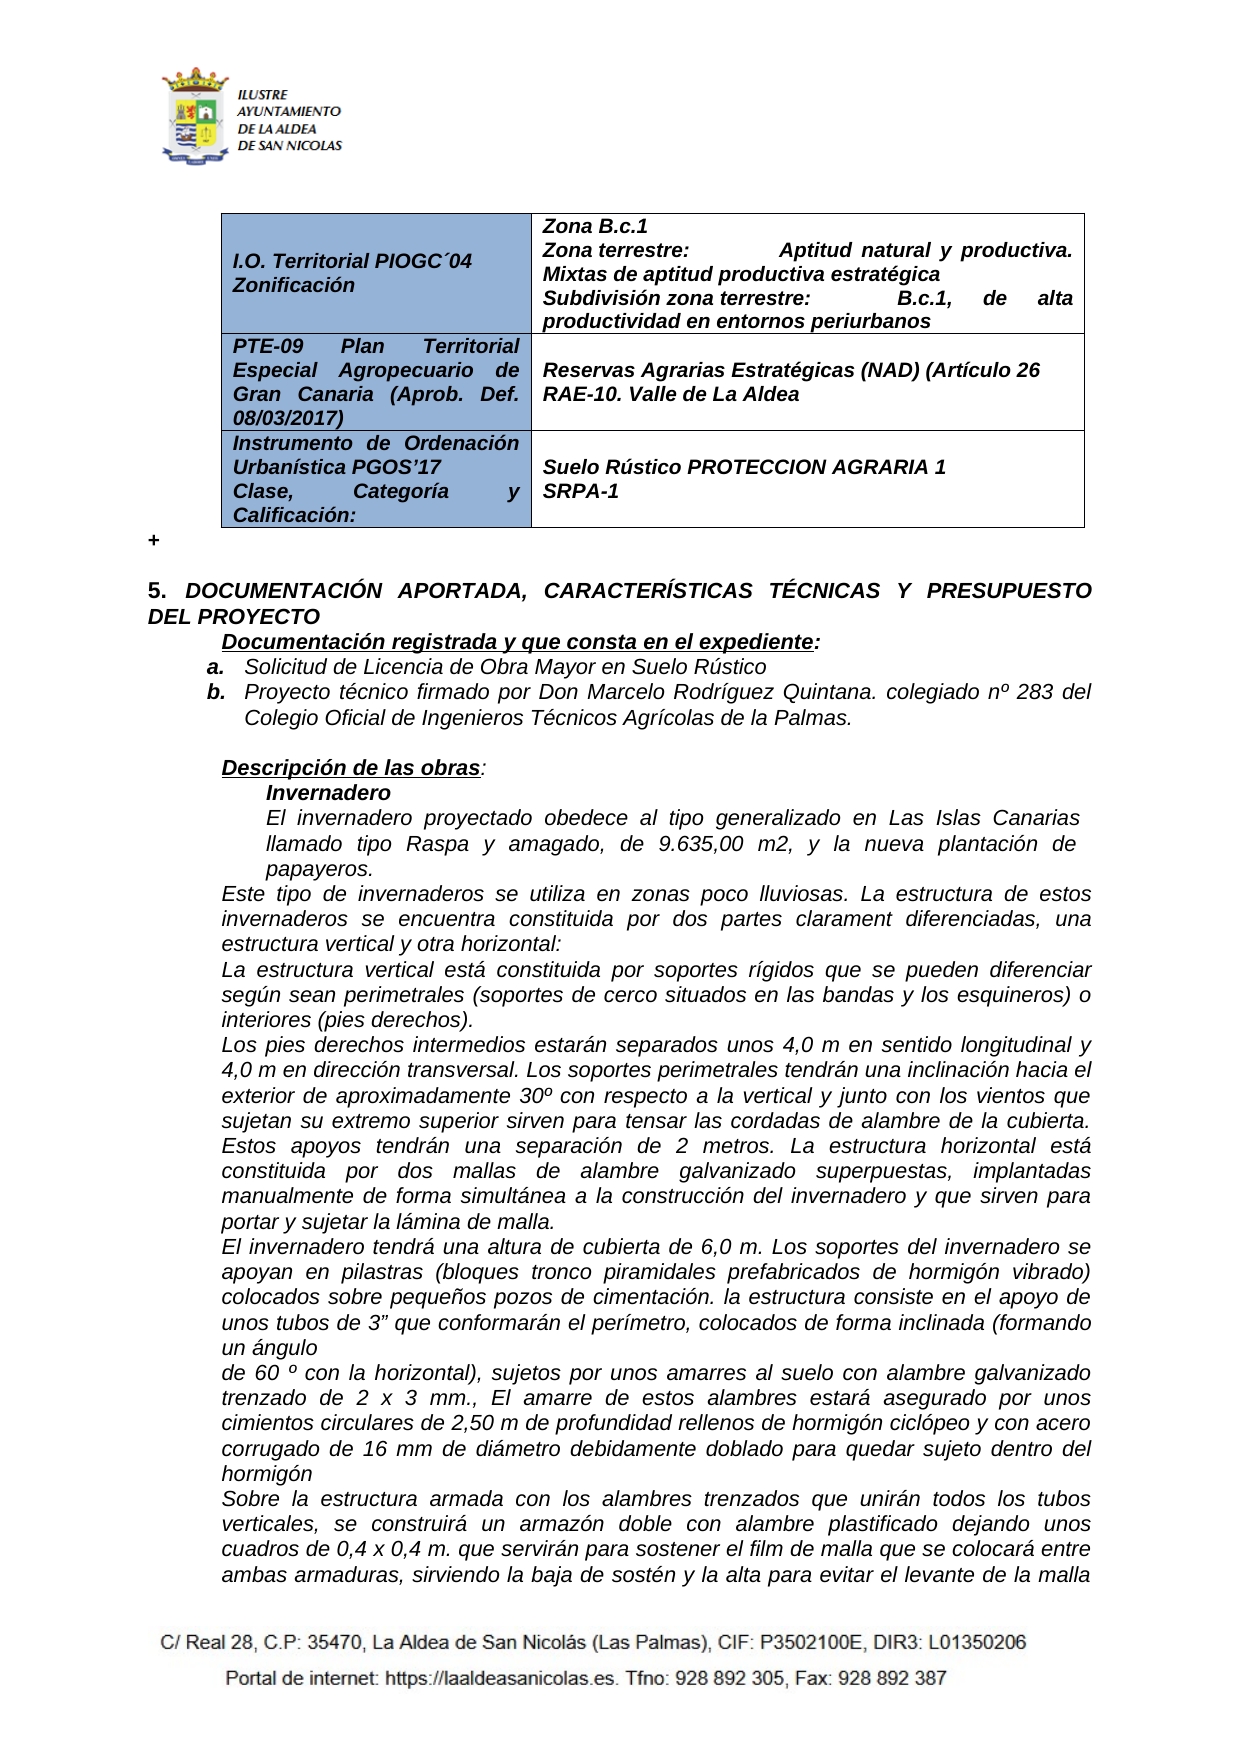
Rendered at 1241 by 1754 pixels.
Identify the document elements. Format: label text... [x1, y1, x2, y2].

text de 60 º con la horizontal), sujetos por unos amarres al suelo con alambre galvanizado trenzado de 2 x 3 mm., El amarre de estos alambres estará asegurado por unos cimientos circulares de 2,50 m de profundidad rellenos de hormigón ciclópeo y con acero corrugado de 16 mm de diámetro debidamente doblado para quedar sujeto dentro del hormigón [221, 1360, 1093, 1486]
picture [148, 59, 358, 173]
text El invernadero tendrá una altura de cubierta de 6,0 m. Los soportes del invernadero se apoyan en pilastras (bloques tronco piramidales prefabricados de hormigón vibrado) colocados sobre pequeños pozos de cimentación. la estructura consiste en el apoyo de unos tubos de 3” que conformarán el perímetro, colocados de forma inclinada (formando un ángulo [221, 1234, 1093, 1360]
text Descripción de las obras: [221, 755, 1093, 780]
table_cell Reservas Agrarias Estratégicas (NAD) (Artículo 26 RAE-10. Valle de La Aldea [532, 334, 1084, 430]
list documentación aportada, características técnicas y presupuesto del proyecto [148, 577, 1093, 629]
text Invernadero [148, 780, 1093, 805]
text Sobre la estructura armada con los alambres trenzados que unirán todos los tubos verticales, se construirá un armazón doble con alambre plastificado dejando unos cuadros de 0,4 x 0,4 m. que servirán para sostener el film de malla que se colocará entre ambas armaduras, sirviendo la baja de sostén y la alta para evitar el levante de la malla [221, 1486, 1093, 1587]
table_header Zona B.c.1 Zona terrestre: Aptitud natural y productiva. Mixtas de aptitud productiva estratégica Subdivisión zona terrestre: B.c.1, de alta productividad en entornos periurbanos [532, 214, 1084, 333]
text Documentación registrada y que consta en el expediente: [221, 629, 1093, 654]
picture [148, 1626, 1034, 1694]
text El invernadero proyectado obedece al tipo generalizado en Las Islas Canarias llamado tipo Raspa y amagado, de 9.635,00 m2, y la nueva plantación de papayeros. [148, 805, 1093, 881]
list Proyecto técnico firmado por Don Marcelo Rodríguez Quintana. colegiado nº 283 del Colegio Oficial de Ingenieros Técnicos Agrícolas de la Palmas. [207, 679, 1093, 729]
text La estructura vertical está constituida por soportes rígidos que se pueden diferenciar según sean perimetrales (soportes de cerco situados en las bandas y los esquineros) o interiores (pies derechos). [221, 956, 1093, 1032]
table_cell Instrumento de Ordenación Urbanística PGOS’17 Clase, Categoría y Calificación: [222, 431, 531, 527]
table_cell Suelo Rústico PROTECCION AGRARIA 1 SRPA-1 [532, 431, 1084, 527]
text Los pies derechos intermedios estarán separados unos 4,0 m en sentido longitudinal y 4,0 m en dirección transversal. Los soportes perimetrales tendrán una inclinación hacia el exterior de aproximadamente 30º con respecto a la vertical y junto con los vientos que sujetan su extremo superior sirven para tensar las cordadas de alambre de la cubierta. Estos apoyos tendrán una separación de 2 metros. La estructura horizontal está constituida por dos mallas de alambre galvanizado superpuestas, implantadas manualmente de forma simultánea a la construcción del invernadero y que sirven para portar y sujetar la lámina de malla. [221, 1032, 1093, 1234]
table_header I.O. Territorial PIOGC´04 Zonificación [222, 214, 531, 333]
text Este tipo de invernaderos se utiliza en zonas poco lluviosas. La estructura de estos invernaderos se encuentra constituida por dos partes clarament diferenciadas, una estructura vertical y otra horizontal: [221, 881, 1093, 956]
list Solicitud de Licencia de Obra Mayor en Suelo Rústico [207, 654, 1093, 679]
text + [148, 528, 1093, 552]
